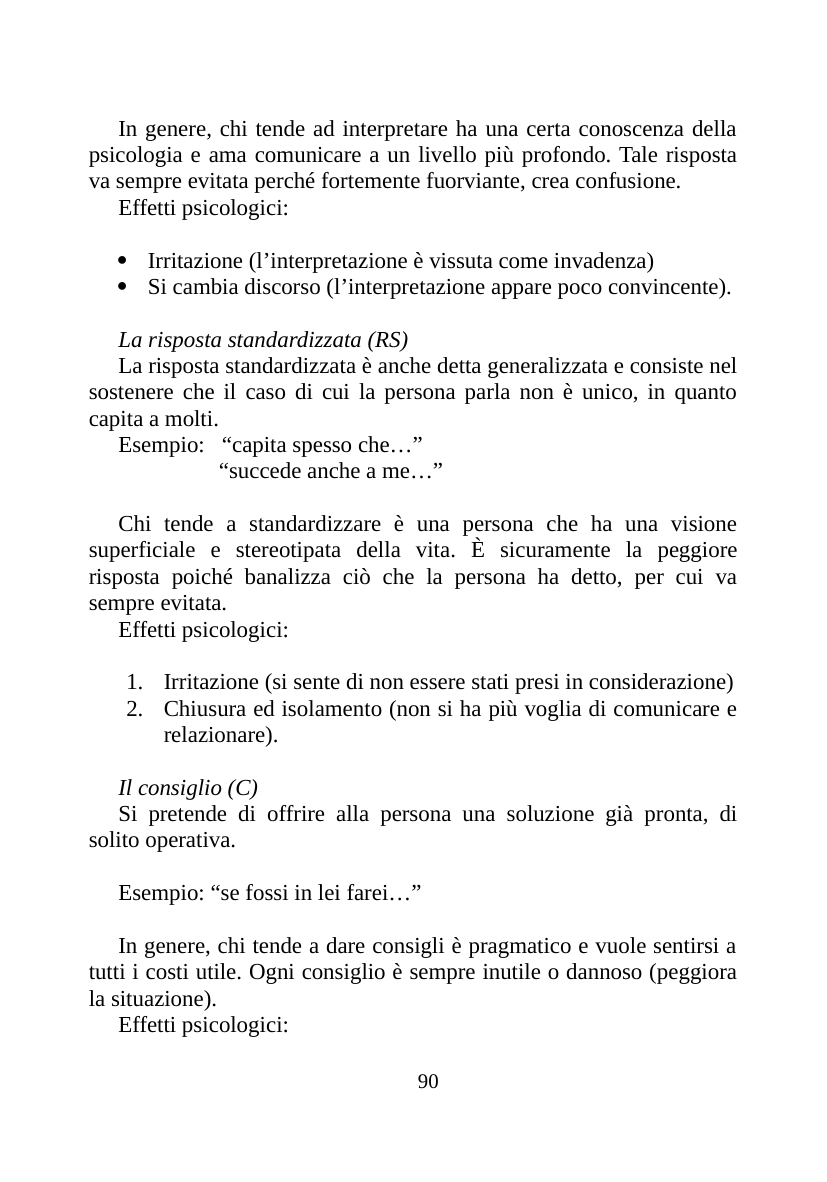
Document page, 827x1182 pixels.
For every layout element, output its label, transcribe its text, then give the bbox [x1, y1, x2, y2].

text Il consiglio (C) [88, 774, 738, 800]
text Esempio: “capita spesso che…” [88, 431, 738, 457]
text Chi tende a standardizzare è una persona che ha una visione superficiale e stereotipata della vita. È sicuramente la peggiore risposta poiché banalizza ciò che la persona ha detto, per cui va sempre evitata. [88, 510, 738, 616]
list Irritazione (si sente di non essere stati presi in considerazione) [126, 668, 738, 695]
text Effetti psicologici: [88, 1011, 738, 1037]
text In genere, chi tende ad interpretare ha una certa conoscenza della psicologia e ama comunicare a un livello più profondo. Tale risposta va sempre evitata perché fortemente fuorviante, crea confusione. [88, 115, 738, 194]
text Esempio: “se fossi in lei farei…” [88, 879, 738, 906]
text La risposta standardizzata (RS) [88, 326, 738, 352]
text La risposta standardizzata è anche detta generalizzata e consiste nel sostenere che il caso di cui la persona parla non è unico, in quanto capita a molti. [88, 352, 738, 431]
list Chiusura ed isolamento (non si ha più voglia di comunicare e relazionare). [126, 695, 738, 747]
text Si pretende di offrire alla persona una soluzione già pronta, di solito operativa. [88, 800, 738, 853]
text In genere, chi tende a dare consigli è pragmatico e vuole sentirsi a tutti i costi utile. Ogni consiglio è sempre inutile o dannoso (peggiora la situazione). [88, 932, 738, 1011]
text “succede anche a me…” [88, 457, 738, 484]
list Si cambia discorso (l’interpretazione appare poco convincente). [88, 273, 738, 299]
text Effetti psicologici: [88, 194, 738, 220]
list Irritazione (l’interpretazione è vissuta come invadenza) [88, 247, 738, 273]
text Effetti psicologici: [88, 616, 738, 642]
